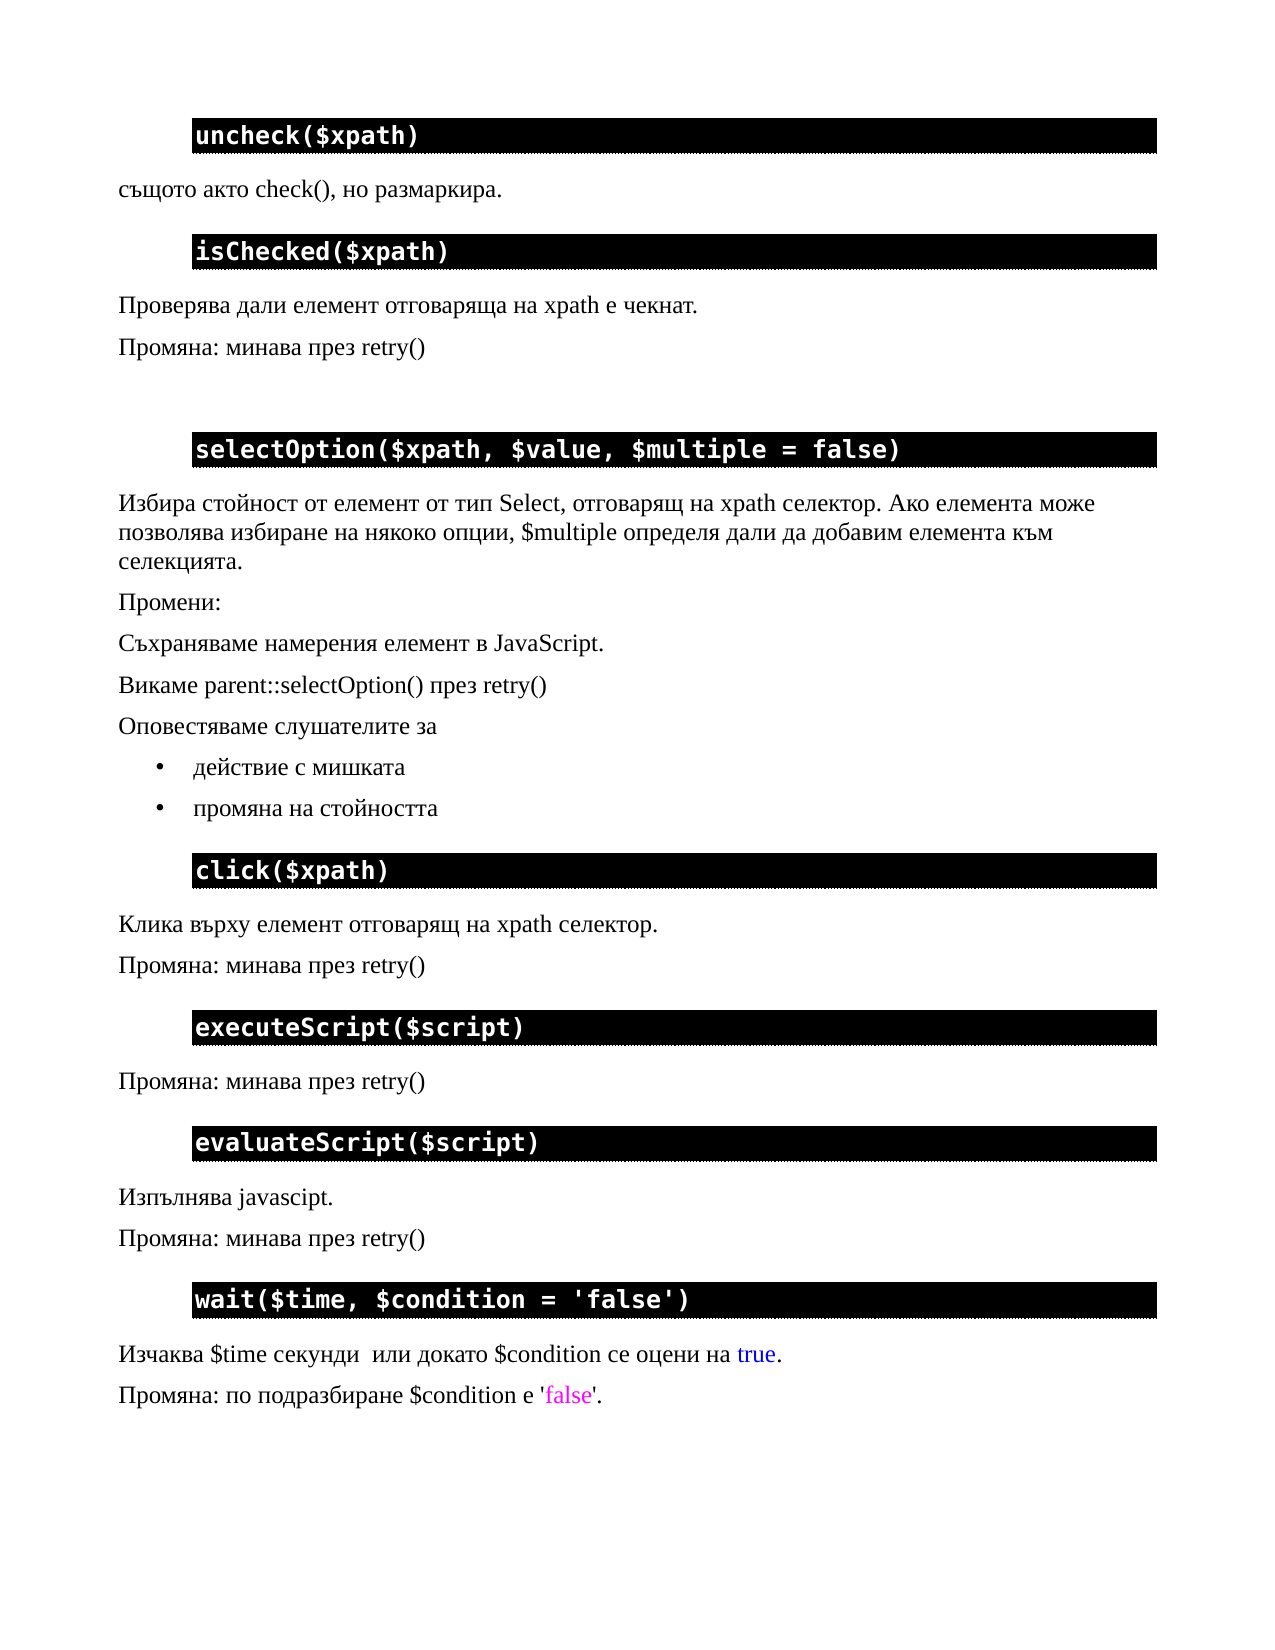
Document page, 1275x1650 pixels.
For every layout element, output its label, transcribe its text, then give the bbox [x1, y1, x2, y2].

text Клика върху елемент отговарящ на xpath селектор. [118, 909, 1157, 938]
text същото акто check(), но размаркира. [118, 174, 1157, 203]
text Промяна: минава през retry() [118, 951, 1157, 979]
text Съхраняваме намерения елемент в JavaScript. [118, 628, 1157, 657]
list действие с мишката [156, 752, 1157, 781]
text click($xpath) [192, 853, 1157, 888]
list промяна на стойността [156, 793, 1157, 822]
text uncheck($xpath) [192, 118, 1157, 153]
text Изчаква $time секунди или докато $condition се оцени на true. [118, 1339, 1157, 1368]
text Проверява дали елемент отговаряща на xpath е чекнат. [118, 290, 1157, 319]
text selectOption($xpath, $value, $multiple = false) [192, 432, 1157, 467]
text isChecked($xpath) [192, 234, 1157, 269]
text Промяна: минава през retry() [118, 1066, 1157, 1095]
text Промяна: по подразбиране $condition е 'false'. [118, 1380, 1157, 1409]
text Избира стойност от елемент от тип Select, отговарящ на xpath селектор. Ако елемента може позволява избиране на някоко опции, $multiple определя дали да добавим елемента към селекцията. [118, 488, 1157, 575]
text Промяна: минава през retry() [118, 1223, 1157, 1252]
text Викаме parent::selectOption() през retry() [118, 670, 1157, 698]
text Оповестяваме слушателите за [118, 711, 1157, 740]
text Промени: [118, 587, 1157, 616]
text Промяна: минава през retry() [118, 332, 1157, 360]
text wait($time, $condition = 'false') [192, 1282, 1157, 1318]
text executeScript($script) [192, 1010, 1157, 1045]
text evaluateScript($script) [192, 1126, 1157, 1161]
text Изпълнява javascipt. [118, 1182, 1157, 1211]
